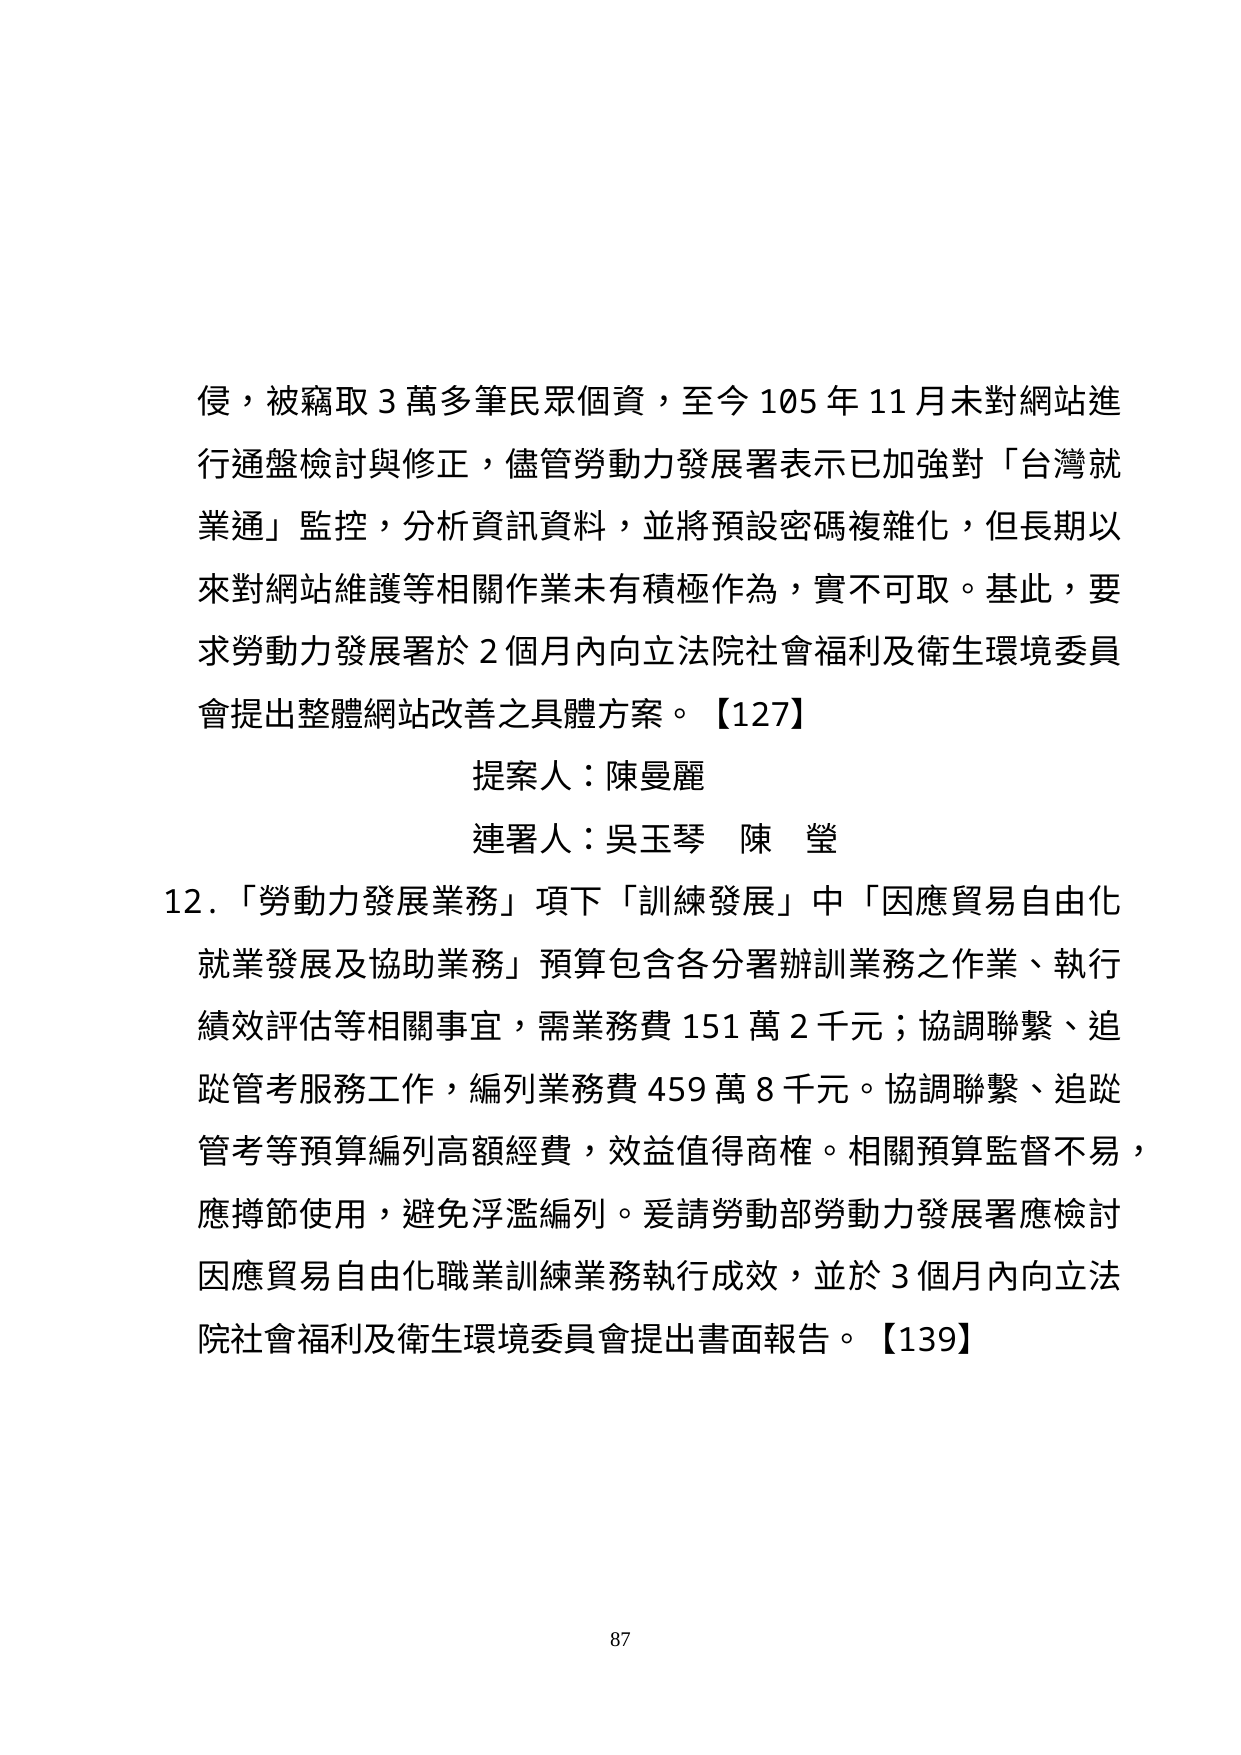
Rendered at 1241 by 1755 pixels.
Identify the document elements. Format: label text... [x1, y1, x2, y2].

text 提案人：陳曼麗 [117, 733, 1122, 795]
text 連署人：吳玉琴 陳 瑩 [117, 795, 1122, 858]
text 12.「勞動力發展業務」項下「訓練發展」中「因應貿易自由化就業發展及協助業務」預算包含各分署辦訓業務之作業、執行績效評估等相關事宜，需業務費151萬2千元；協調聯繫、追踨管考服務工作，編列業務費459萬8千元。協調聯繫、追踨管考等預算編列高額經費，效益值得商榷。相關預算監督不易，應撙節使用，避免浮濫編列。爰請勞動部勞動力發展署應檢討因應貿易自由化職業訓練業務執行成效，並於3個月內向立法院社會福利及衛生環境委員會提出書面報告。【139】 [162, 858, 1122, 1358]
text 侵，被竊取3萬多筆民眾個資，至今105年11月未對網站進行通盤檢討與修正，儘管勞動力發展署表示已加強對「台灣就業通」監控，分析資訊資料，並將預設密碼複雜化，但長期以來對網站維護等相關作業未有積極作為，實不可取。基此，要求勞動力發展署於2個月內向立法院社會福利及衛生環境委員會提出整體網站改善之具體方案。【127】 [162, 358, 1122, 733]
